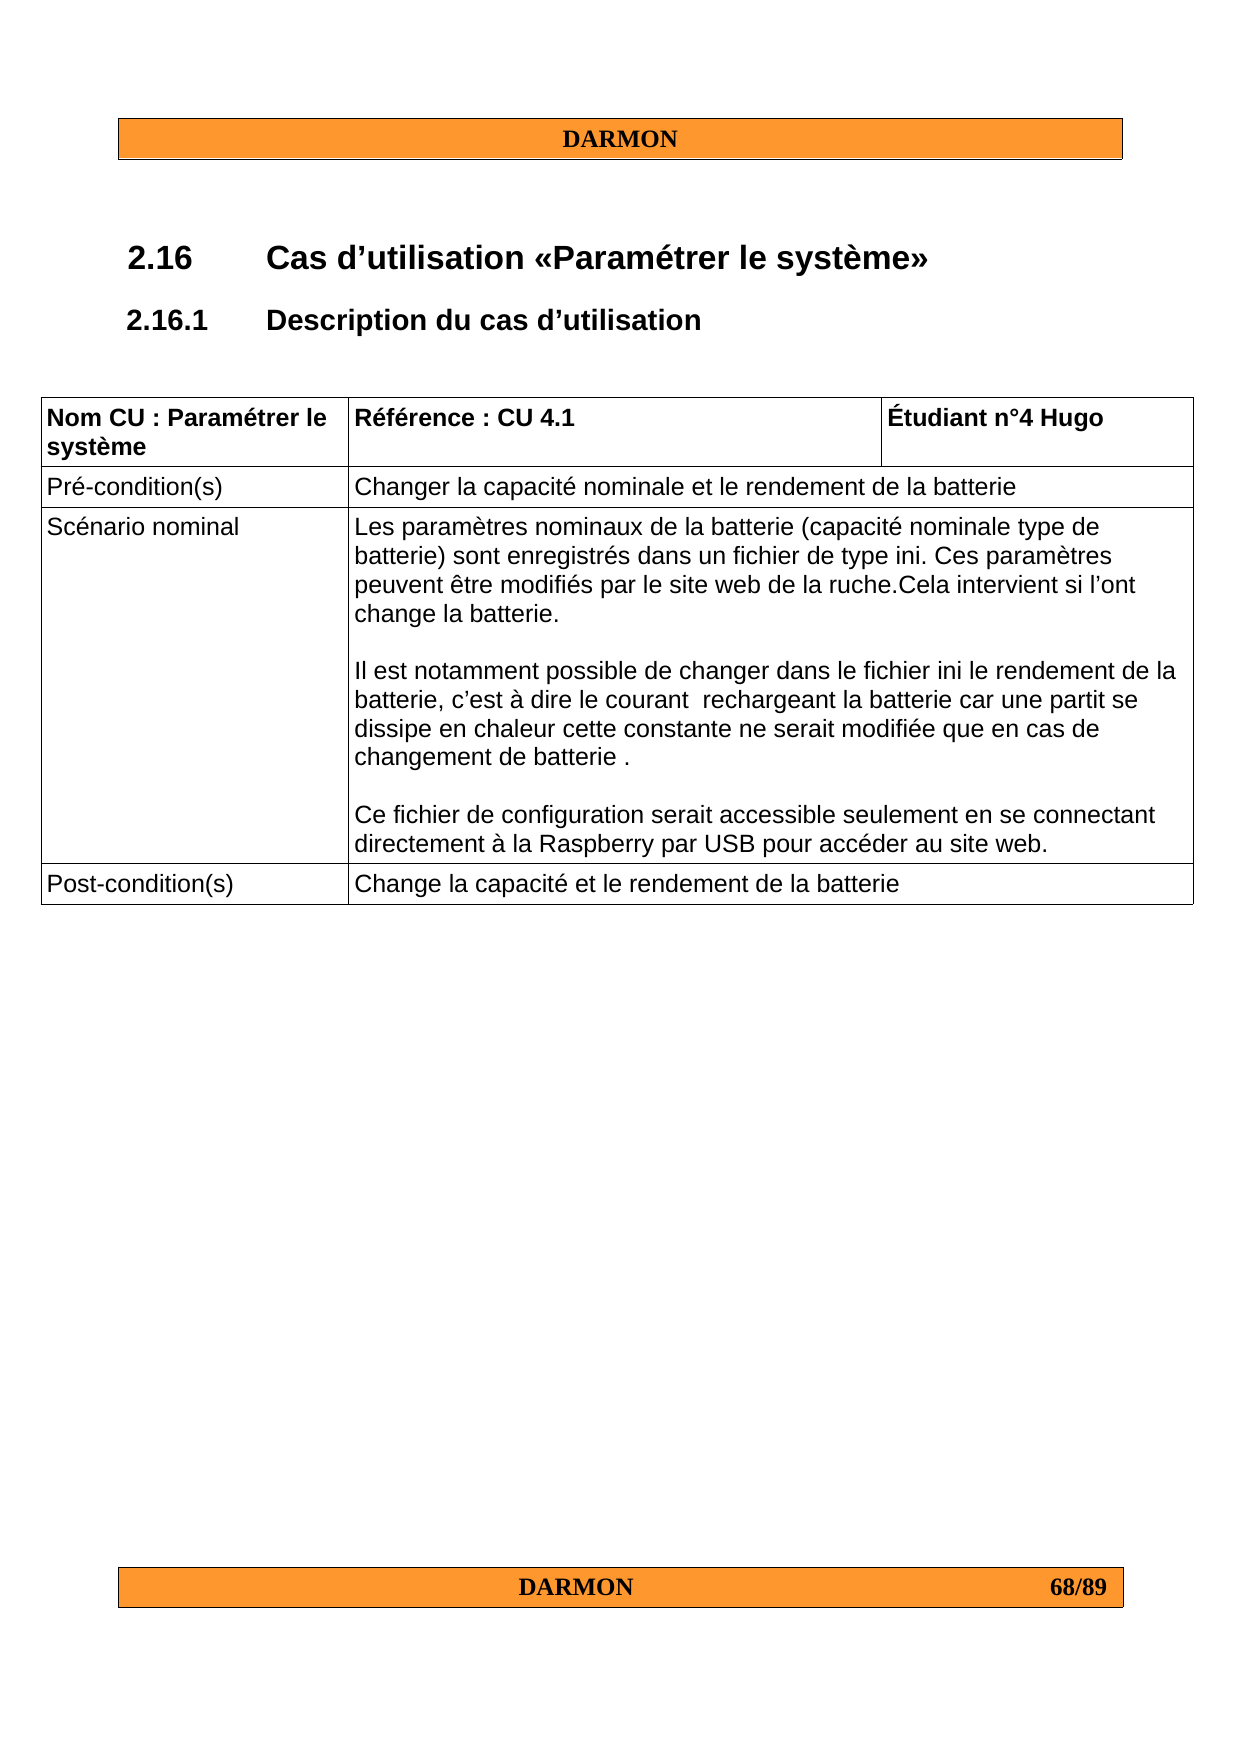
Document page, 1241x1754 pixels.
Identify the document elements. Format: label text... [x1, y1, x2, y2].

table_cell Les paramètres nominaux de la batterie (capacité nominale type de batterie) sont enregistrés dans un fichier de type ini. Ces paramètres peuvent être modifiés par le site web de la ruche.Cela intervient si l’ont change la batterie. Il est notamment possible de changer dans le fichier ini le rendement de la batterie, c’est à dire le courant rechargeant la batterie car une partit se dissipe en chaleur cette constante ne serait modifiée que en cas de changement de batterie . Ce fichier de configuration serait accessible seulement en se connectant directement à la Raspberry par USB pour accéder au site web. [349, 508, 1193, 863]
table_cell Post-condition(s) [42, 864, 348, 903]
table_cell Change la capacité et le rendement de la batterie [349, 864, 1193, 903]
table_header Référence : CU 4.1 [349, 398, 881, 466]
table_header Nom CU : Paramétrer le système [42, 398, 348, 466]
subtitle Cas d’utilisation «Paramétrer le système» [118, 238, 1122, 276]
table_cell Scénario nominal [42, 508, 348, 863]
subtitle Description du cas d’utilisation [118, 303, 1122, 337]
table_cell Changer la capacité nominale et le rendement de la batterie [349, 467, 1193, 507]
table_header Étudiant n°4 Hugo [882, 398, 1193, 466]
table_cell Pré-condition(s) [42, 467, 348, 507]
